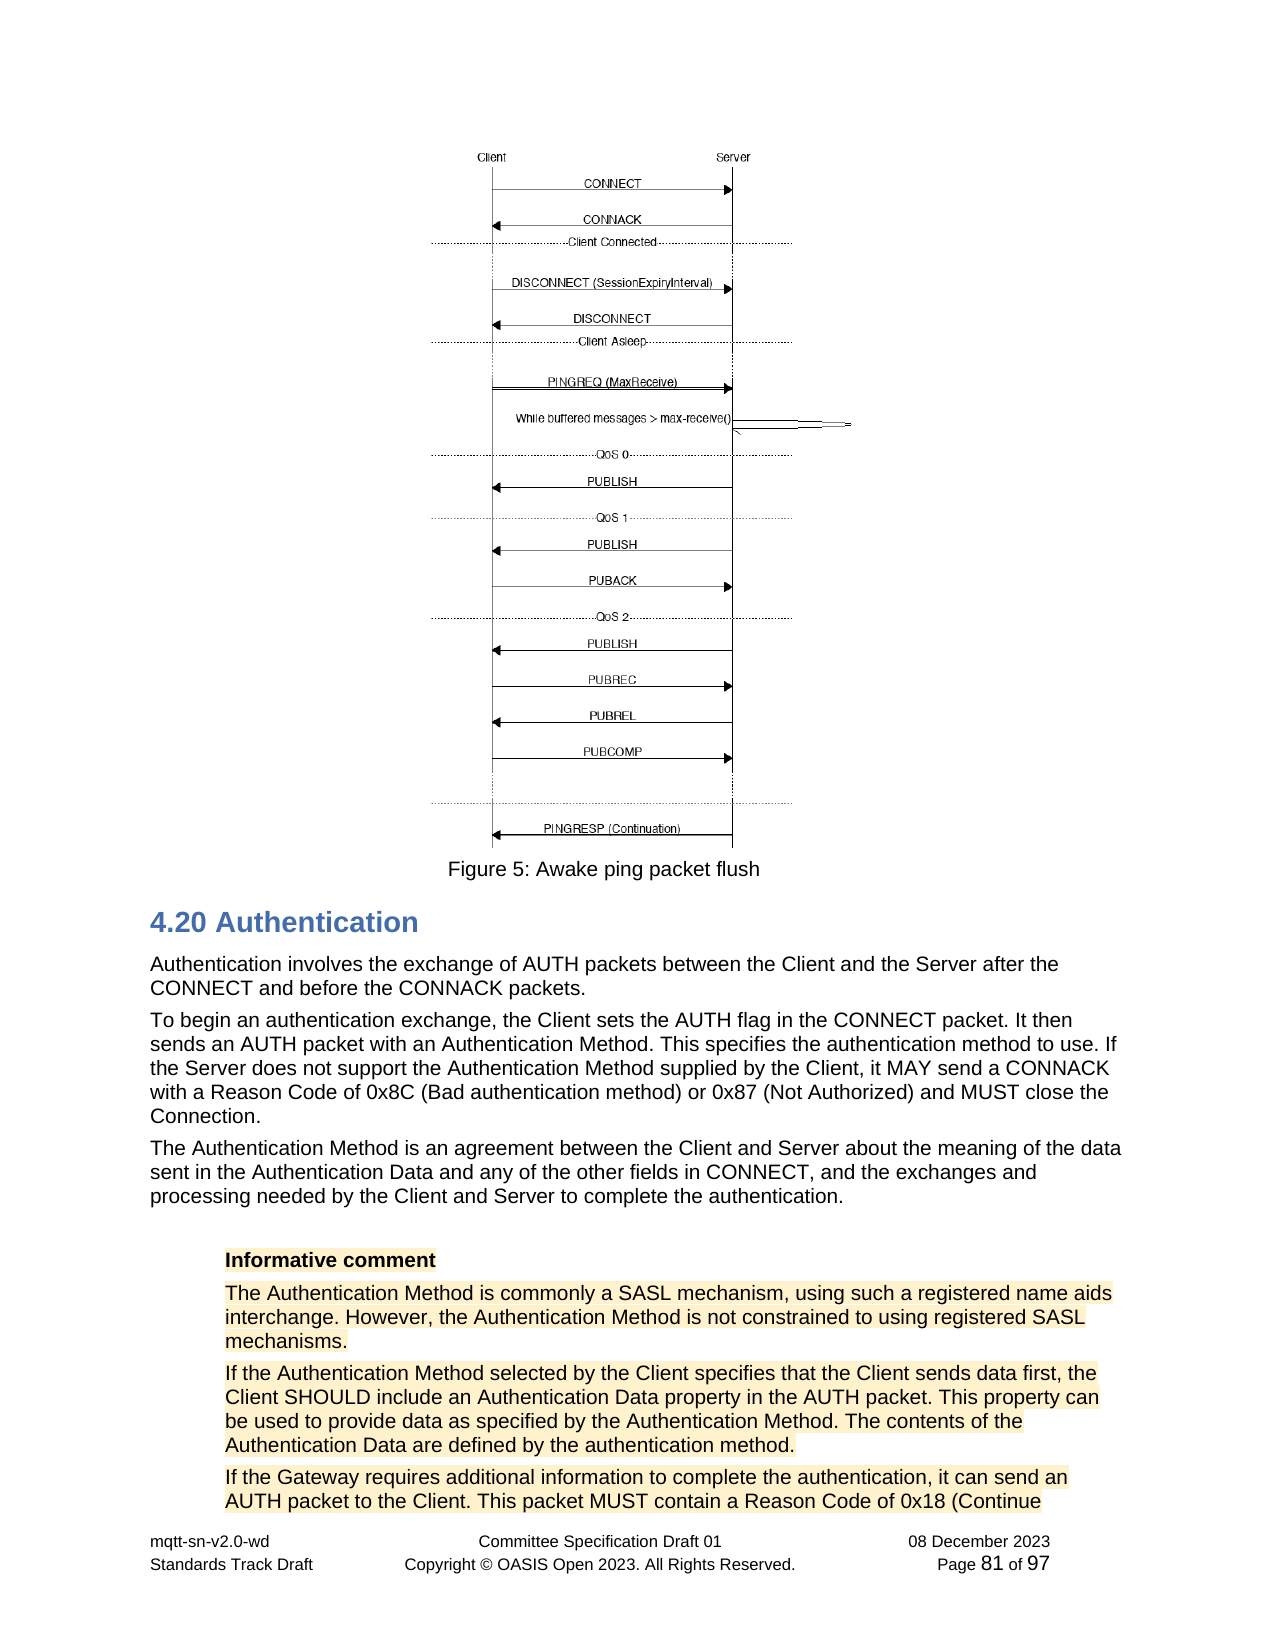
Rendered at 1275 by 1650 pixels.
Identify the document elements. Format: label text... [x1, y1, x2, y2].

picture [371, 150, 852, 848]
text Authentication involves the exchange of AUTH packets between the Client and the Server after the CONNECT and before the CONNACK packets. [150, 951, 1125, 999]
text To begin an authentication exchange, the Client sets the AUTH flag in the CONNECT packet. It then sends an AUTH packet with an Authentication Method. This specifies the authentication method to use. If the Server does not support the Authentication Method supplied by the Client, it MAY send a CONNACK with a Reason Code of 0x8C (Bad authentication method) or 0x87 (Not Authorized) and MUST close the Connection. [150, 1008, 1125, 1127]
text Figure 5: Awake ping packet flush [148, 856, 1028, 880]
subtitle 4.20 Authentication [150, 905, 1125, 939]
text If the Gateway requires additional information to complete the authentication, it can send an AUTH packet to the Client. This packet MUST contain a Reason Code of 0x18 (Continue [225, 1465, 1125, 1513]
text The Authentication Method is an agreement between the Client and Server about the meaning of the data sent in the Authentication Data and any of the other fields in CONNECT, and the exchanges and processing needed by the Client and Server to complete the authentication. [150, 1136, 1125, 1208]
text If the Authentication Method selected by the Client specifies that the Client sends data first, the Client SHOULD include an Authentication Data property in the AUTH packet. This property can be used to provide data as specified by the Authentication Method. The contents of the Authentication Data are defined by the authentication method. [225, 1361, 1125, 1457]
text The Authentication Method is commonly a SASL mechanism, using such a registered name aids interchange. However, the Authentication Method is not constrained to using registered SASL mechanisms. [225, 1281, 1125, 1352]
text Informative comment [225, 1248, 1125, 1272]
